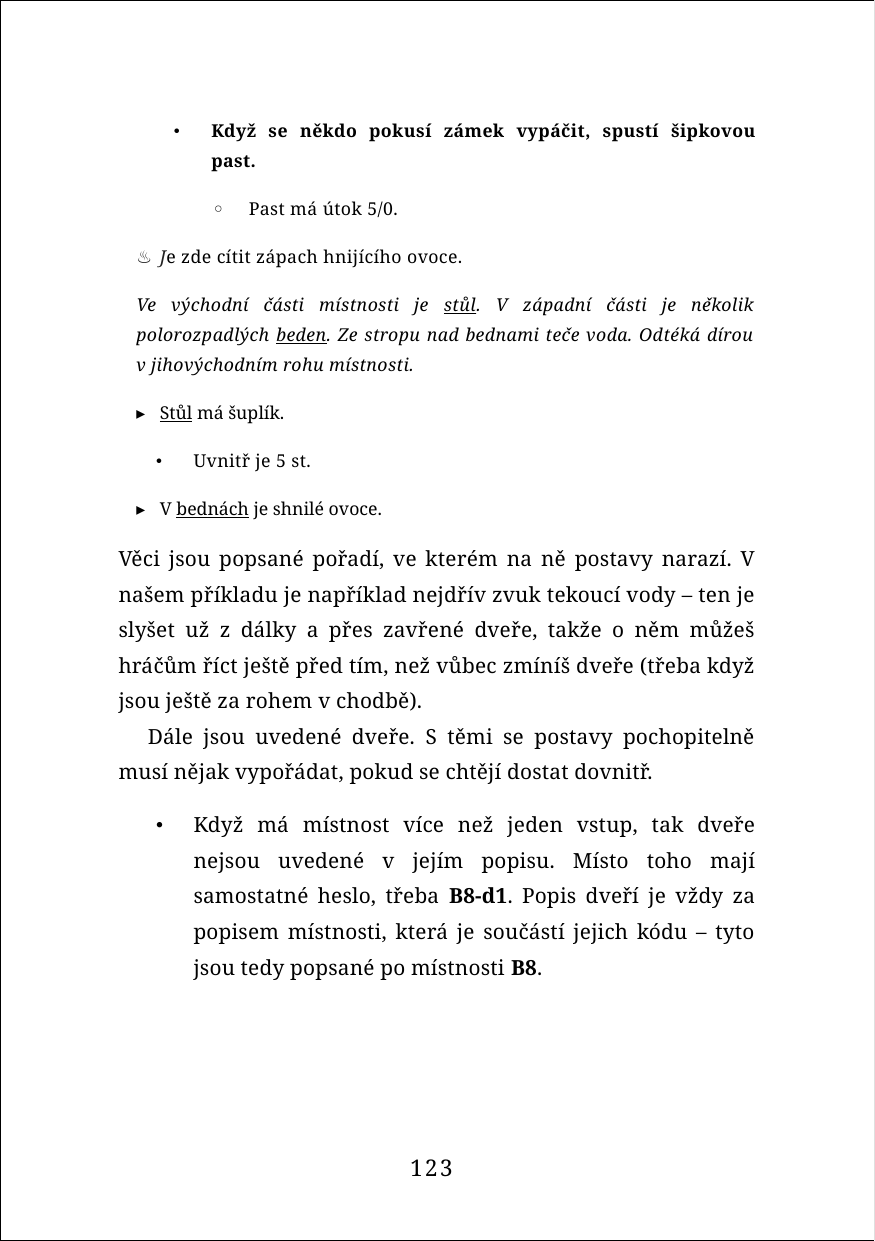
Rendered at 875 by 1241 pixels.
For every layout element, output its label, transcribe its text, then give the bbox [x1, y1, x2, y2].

list Když se někdo pokusí zámek vypáčit, spustí šipkovou past. [173, 118, 756, 173]
text Ve východní části místnosti je stůl. V⁠ západní části je několik polorozpadlých beden. Ze stropu nad bednami teče voda. Odtéká dírou v jihovýchodním rohu místnosti. [136, 292, 756, 377]
list Když má místnost více než jeden vstup, tak dveře nejsou uvedené v jejím popisu. Místo toho mají samostatné heslo, třeba B8-d1. Popis dveří je vždy za popisem místnosti, která je součástí jejich kódu – tyto jsou tedy popsané po místnosti B8. [156, 811, 756, 981]
text ▸ Stůl má šuplík. [136, 401, 756, 425]
list Past má útok 5/0. [211, 196, 756, 221]
text ▸ V bednách je shnilé ovoce. [136, 496, 756, 521]
text ♨ Je zde cítit zápach hnijícího ovoce. [136, 244, 756, 268]
text Věci jsou popsané pořadí, ve kterém na ně postavy narazí. V našem příkladu je například nejdřív zvuk tekoucí vody – ten je slyšet už z dálky a přes zavřené dveře, takže o něm můžeš hráčům říct ještě před tím, než vůbec zmíníš dveře (třeba když jsou ještě za rohem v chodbě). Dále jsou uvedené dveře. S těmi se postavy pochopitelně musí nějak vypořádat, pokud se chtějí dostat dovnitř. [118, 544, 756, 786]
list Uvnitř je 5 st. [156, 448, 756, 473]
